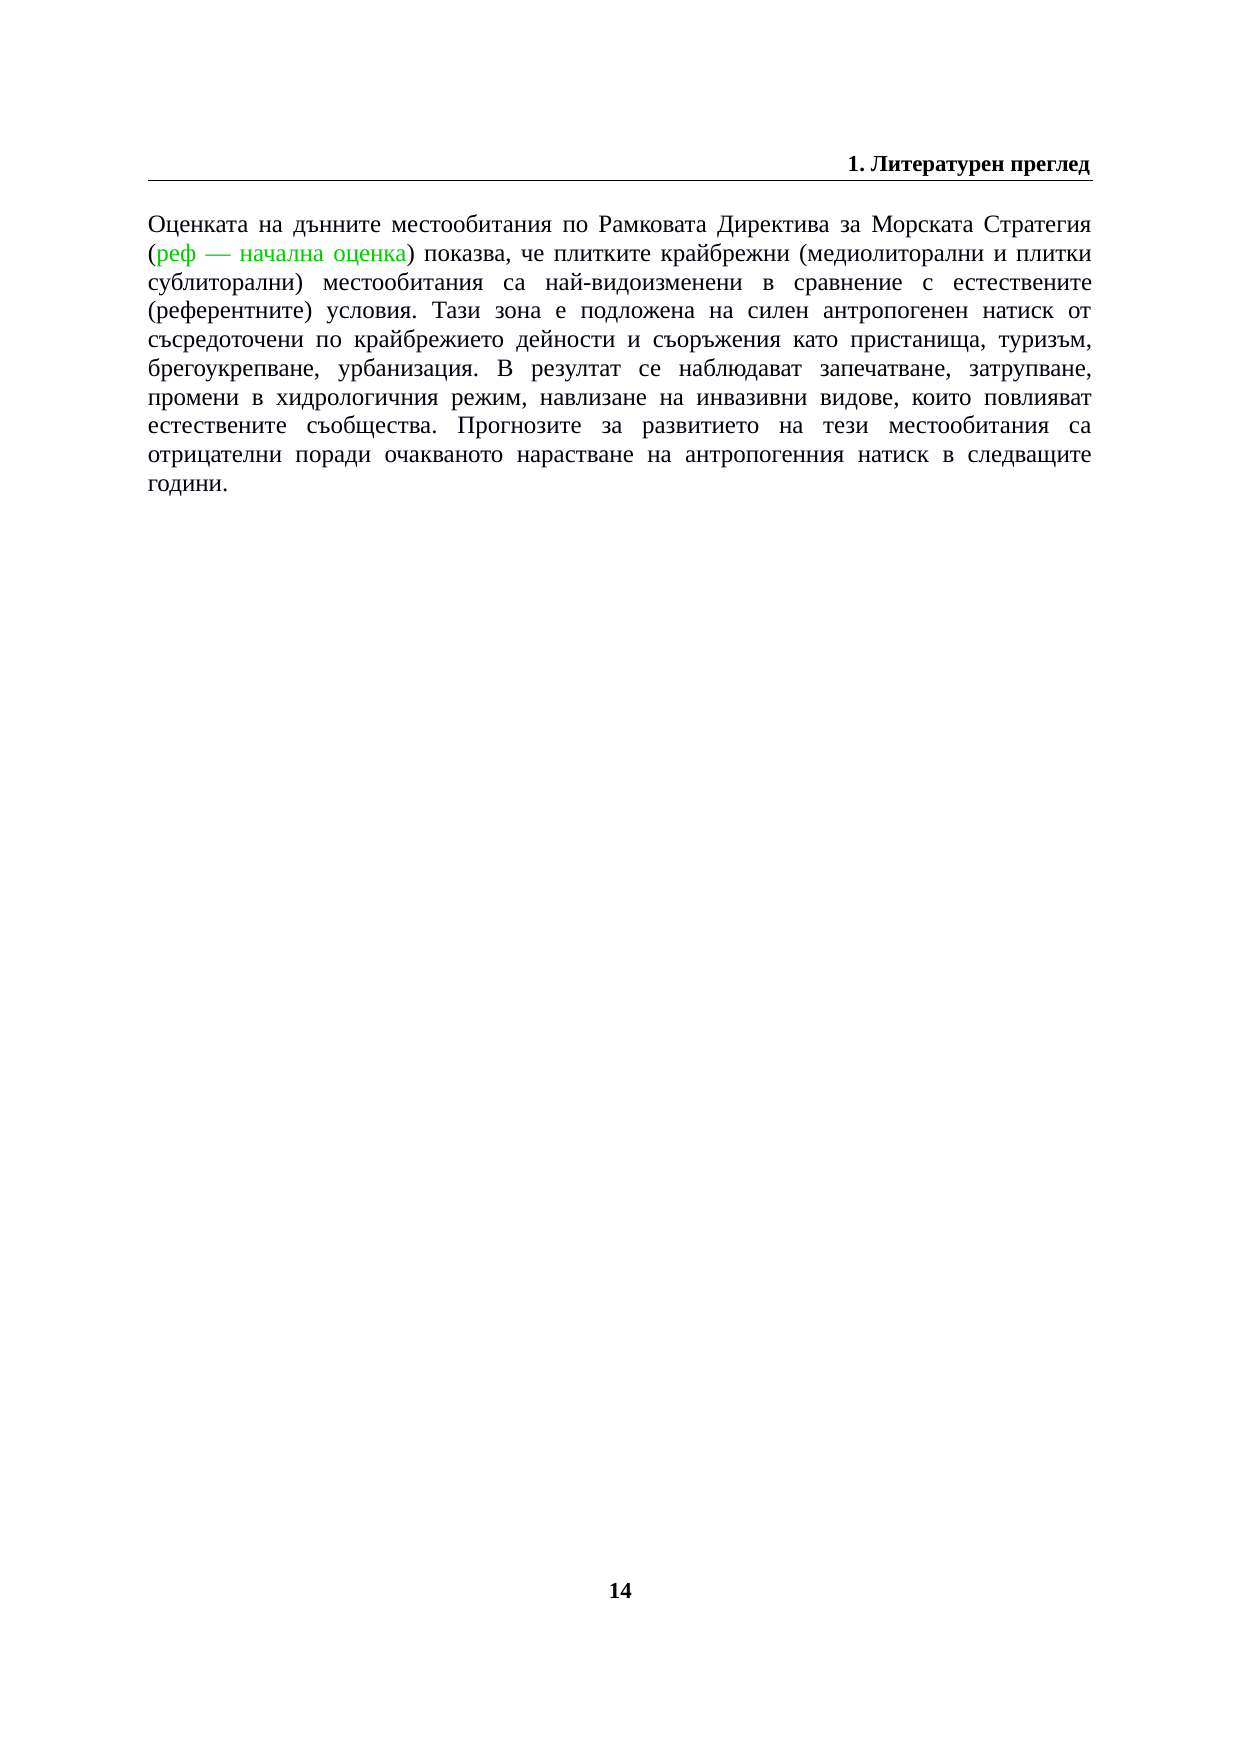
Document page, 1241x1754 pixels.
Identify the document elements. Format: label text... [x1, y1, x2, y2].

text Оценката на дънните местообитания по Рамковата Директива за Морската Стратегия (реф — начална оценка) показва, че плитките крайбрежни (медиолиторални и плитки сублиторални) местообитания са най-видоизменени в сравнение с естествените (референтните) условия. Тази зона е подложена на силен антропогенен натиск от съсредоточени по крайбрежието дейности и съоръжения като пристанища, туризъм, брегоукрепване, урбанизация. В резултат се наблюдават запечатване, затрупване, промени в хидрологичния режим, навлизане на инвазивни видове, които повлияват естествените съобщества. Прогнозите за развитието на тези местообитания са отрицателни поради очакваното нарастване на антропогенния натиск в следващите години. [148, 209, 1093, 497]
